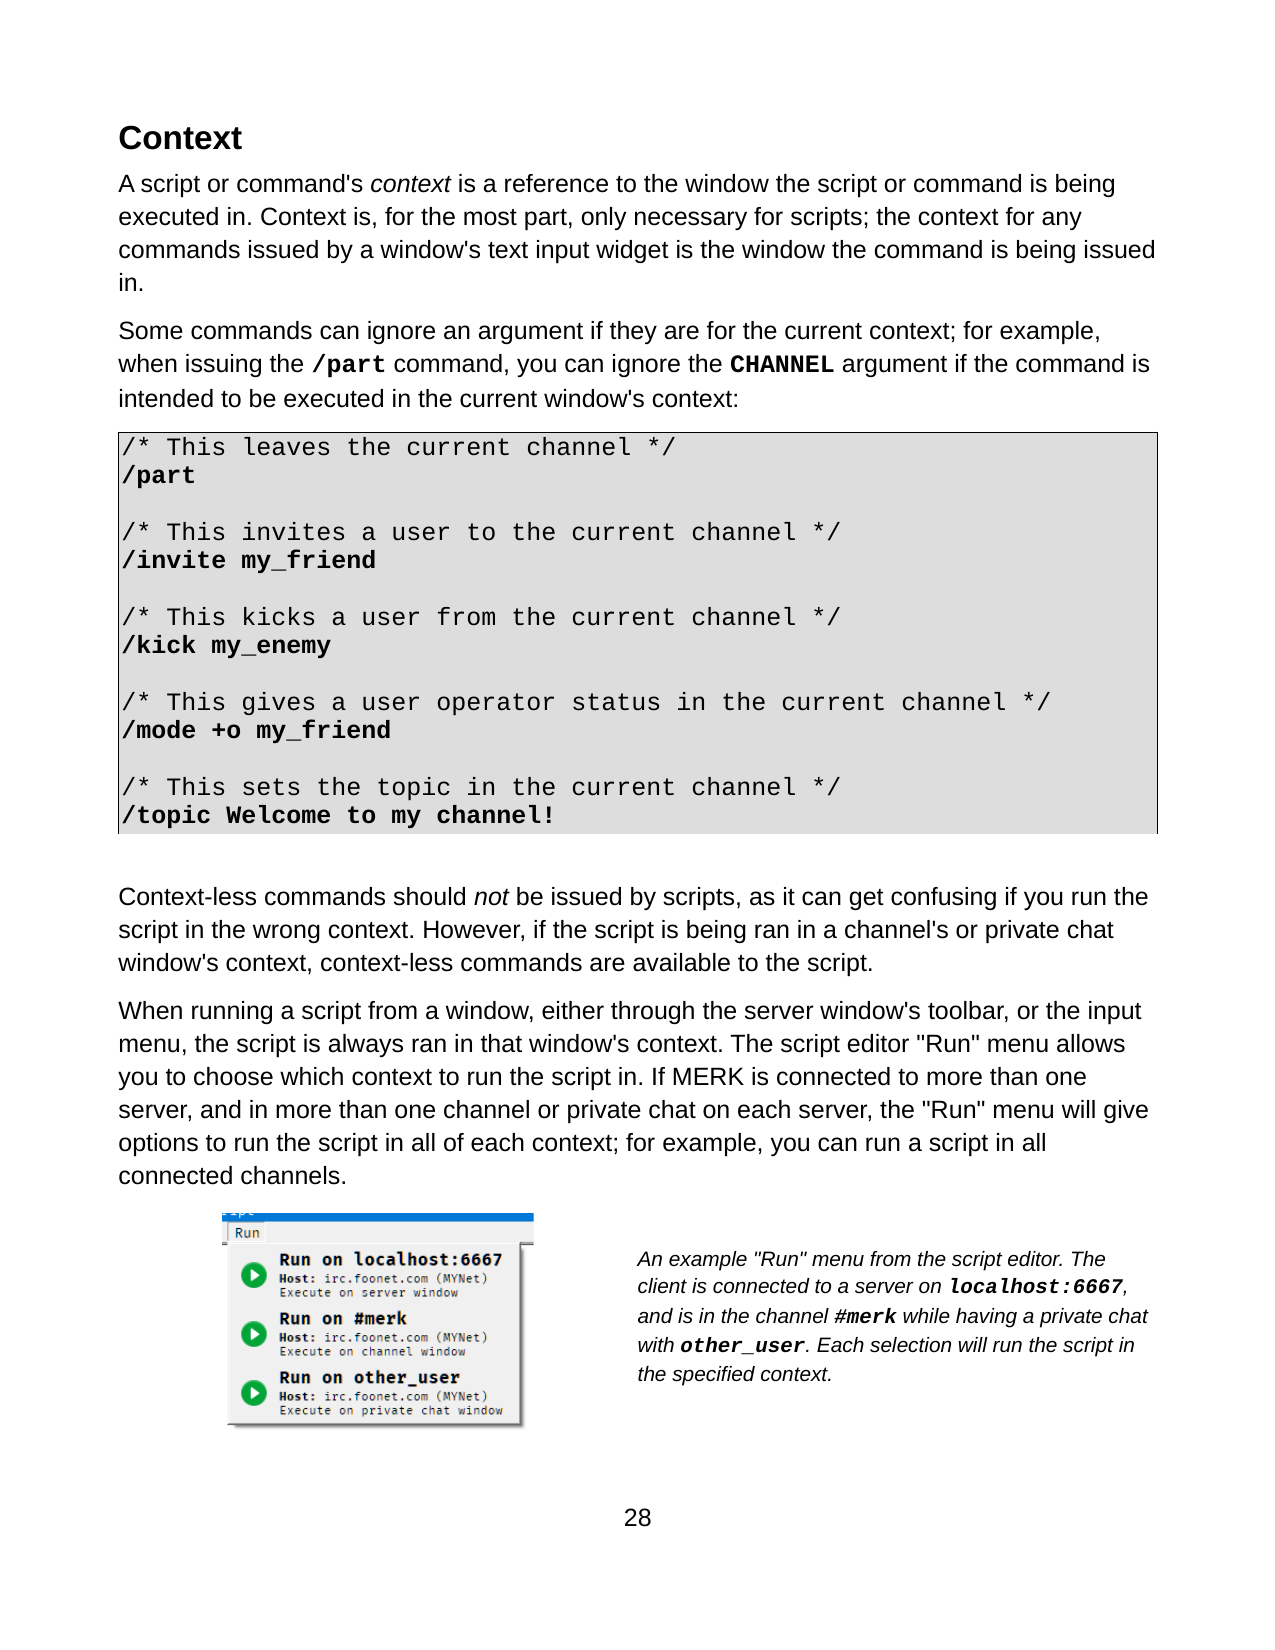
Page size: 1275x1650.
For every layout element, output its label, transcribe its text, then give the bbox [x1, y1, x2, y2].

text Some commands can ignore an argument if they are for the current context; for example, when issuing the /part command, you can ignore the CHANNEL argument if the command is intended to be executed in the current window's context: [118, 316, 1157, 413]
text Context-less commands should not be issued by scripts, as it can get confusing if you run the script in the wrong context. However, if the script is being ran in a channel's or private chat window's context, context-less commands are available to the script. [118, 882, 1157, 977]
text A script or command's context is a reference to the window the script or command is being executed in. Context is, for the most part, only necessary for scripts; the context for any commands issued by a window's text input widget is the window the command is being issued in. [118, 169, 1157, 297]
table_header [118, 1208, 637, 1443]
picture [222, 1213, 534, 1438]
table_header /* This leaves the current channel */ /part /* This invites a user to the current channel */ /invite my_friend /* This kicks a user from the current channel */ /kick my_enemy /* This gives a user operator status in the current channel */ /mode +o my_friend /* This sets the topic in the current channel */ /topic Welcome to my channel! [119, 433, 1157, 834]
table_header An example "Run" menu from the script editor. The client is connected to a server on localhost:6667, and is in the channel #merk while having a private chat with other_user. Each selection will run the script in the specified context. [638, 1208, 1157, 1443]
text When running a script from a window, either through the server window's toolbar, or the input menu, the script is always ran in that window's context. The script editor "Run" menu allows you to choose which context to run the script in. If MERK is connected to more than one server, and in more than one channel or private chat on each server, the "Run" menu will give options to run the script in all of each context; for example, you can run a script in all connected channels. [118, 996, 1157, 1189]
subtitle Context [118, 118, 1157, 157]
